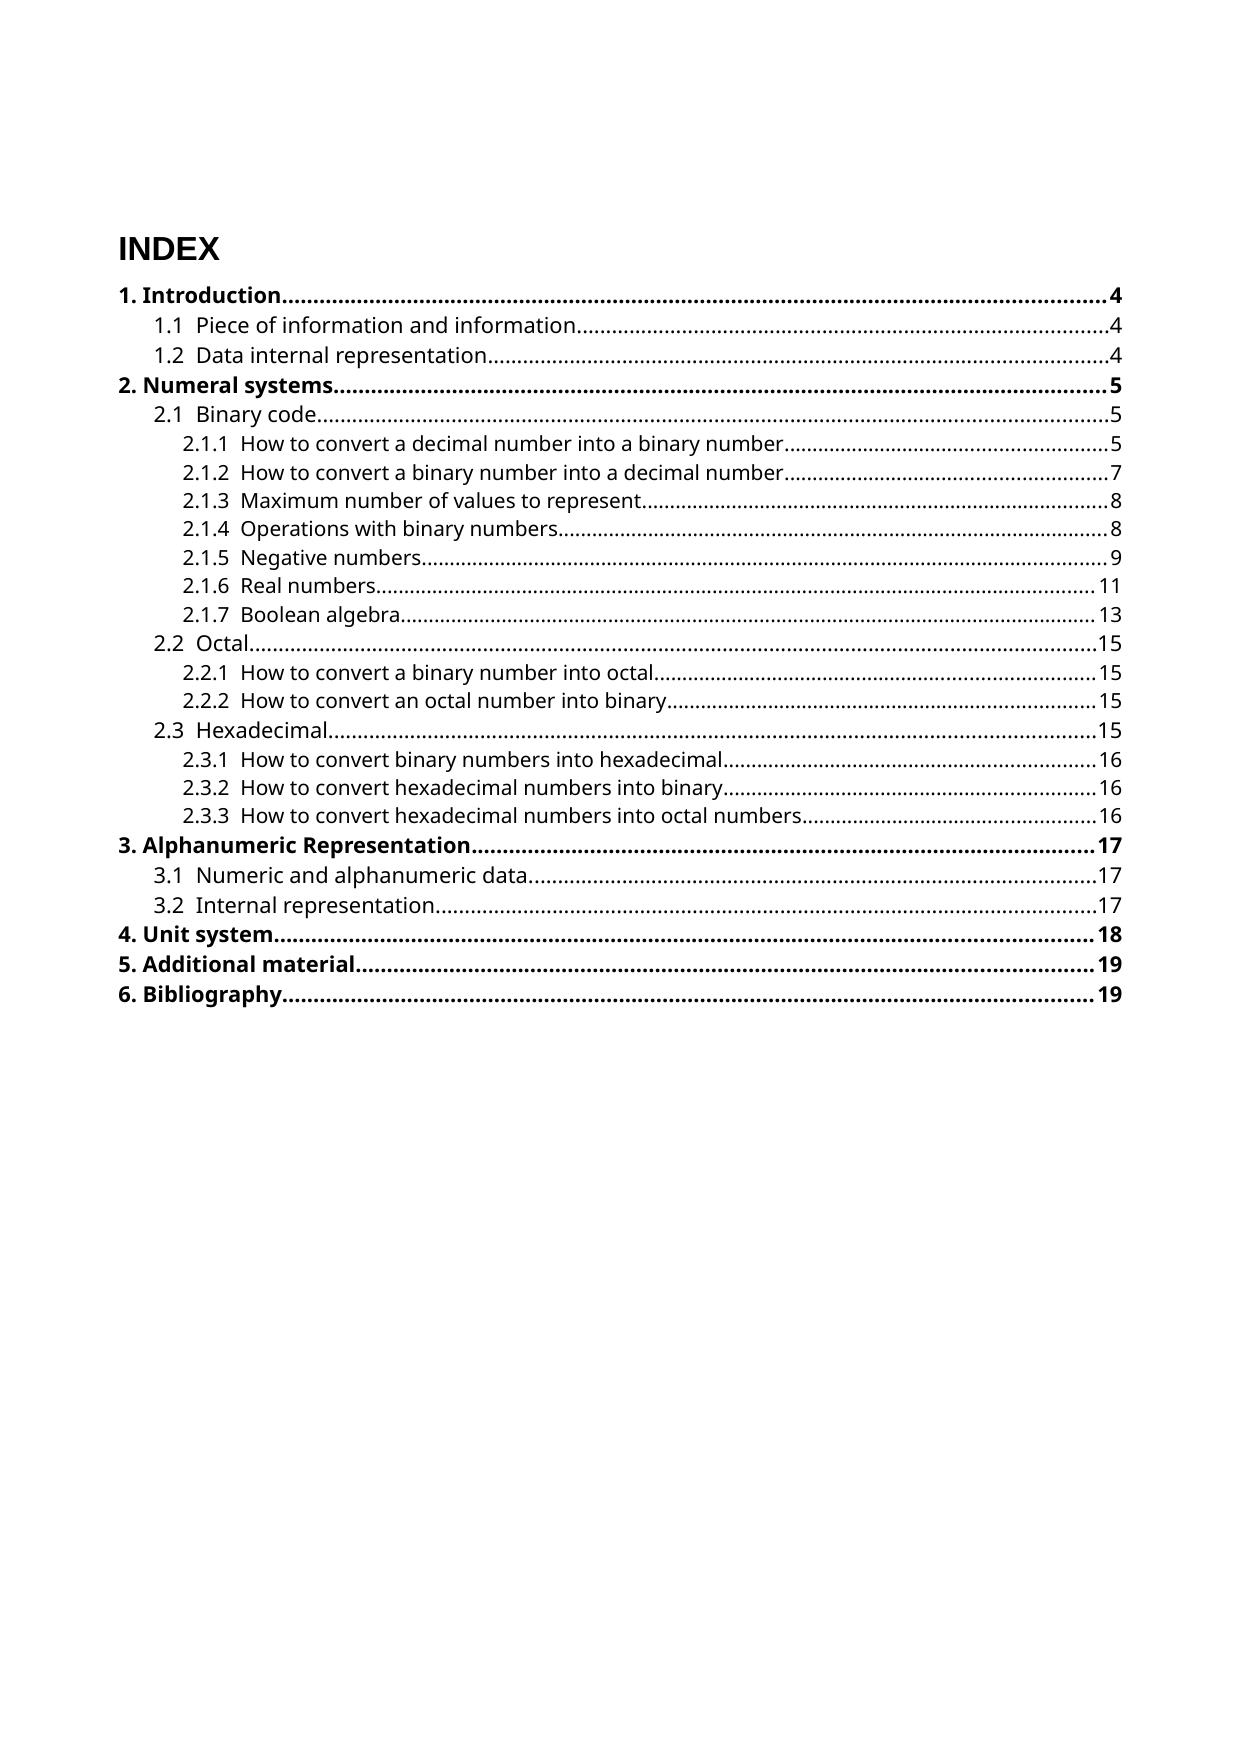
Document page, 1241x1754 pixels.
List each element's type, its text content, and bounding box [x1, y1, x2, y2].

text 2.3 Hexadecimal 15 [148, 715, 1122, 745]
text 2.1.7 Boolean algebra 13 [177, 600, 1122, 628]
text 3.1 Numeric and alphanumeric data. 17 [148, 860, 1122, 890]
text 2.1.3 Maximum number of values to represent 8 [177, 486, 1122, 514]
text 2.2.2 How to convert an octal number into binary 15 [177, 687, 1122, 715]
subtitle INDEX [118, 229, 1122, 268]
text 2.1 Binary code 5 [148, 399, 1122, 429]
text 2.3.1 How to convert binary numbers into hexadecimal 16 [177, 745, 1122, 773]
text 2.1.6 Real numbers 11 [177, 571, 1122, 600]
text 2.3.2 How to convert hexadecimal numbers into binary 16 [177, 773, 1122, 802]
text 2.3.3 How to convert hexadecimal numbers into octal numbers 16 [177, 802, 1122, 830]
text 2.1.5 Negative numbers 9 [177, 543, 1122, 571]
text 2.1.4 Operations with binary numbers 8 [177, 514, 1122, 543]
text 2.2 Octal 15 [148, 628, 1122, 658]
text 1.1 Piece of information and information 4 [148, 310, 1122, 340]
text 1. Introduction 4 [118, 280, 1122, 310]
text 3.2 Internal representation 17 [148, 890, 1122, 919]
text 1.2 Data internal representation 4 [148, 340, 1122, 370]
text 2.1.1 How to convert a decimal number into a binary number 5 [177, 429, 1122, 458]
text 6. Bibliography 19 [118, 979, 1122, 1009]
text 2. Numeral systems 5 [118, 370, 1122, 399]
text 3. Alphanumeric Representation 17 [118, 830, 1122, 860]
text 2.2.1 How to convert a binary number into octal 15 [177, 658, 1122, 687]
text 5. Additional material 19 [118, 949, 1122, 979]
text 2.1.2 How to convert a binary number into a decimal number 7 [177, 458, 1122, 486]
text 4. Unit system 18 [118, 919, 1122, 949]
